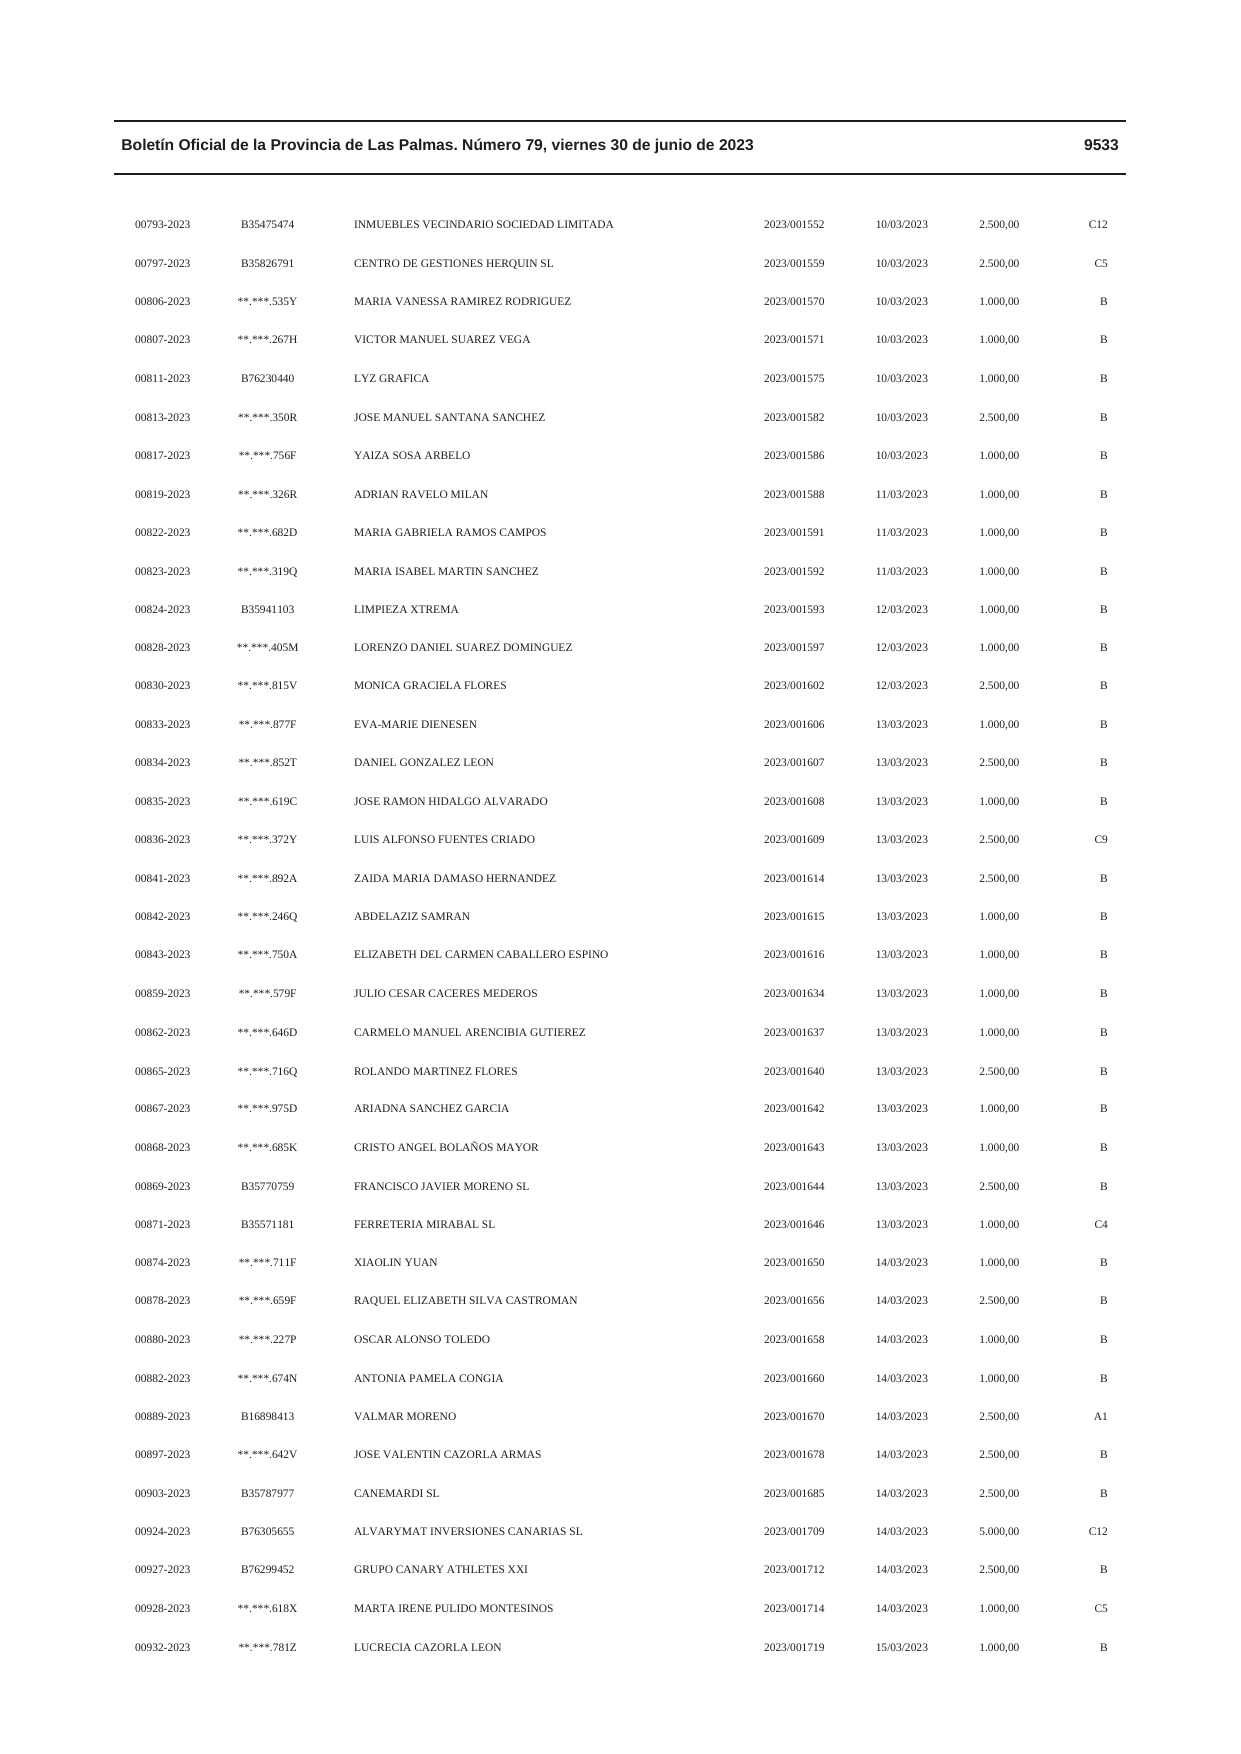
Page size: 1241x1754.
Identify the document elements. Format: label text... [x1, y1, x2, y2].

table_cell MONICA GRACIELA FLORES [324, 666, 678, 705]
table_cell GRUPO CANARY ATHLETES XXI [324, 1550, 678, 1589]
table_cell **.***.372Y [211, 820, 323, 858]
table_cell 14/03/2023 [851, 1396, 952, 1435]
table_cell 00903-2023 [114, 1473, 211, 1512]
table_header C12 [1050, 195, 1126, 243]
table_cell 1.000,00 [953, 1627, 1050, 1658]
table_cell 2.500,00 [953, 1396, 1050, 1435]
table_cell JOSE RAMON HIDALGO ALVARADO [324, 782, 678, 820]
table_cell 13/03/2023 [851, 743, 952, 782]
table_cell 2.500,00 [953, 397, 1050, 436]
table_cell ZAIDA MARIA DAMASO HERNANDEZ [324, 858, 678, 897]
table_cell 2023/001588 [679, 474, 851, 512]
table_cell 2023/001606 [679, 705, 851, 743]
table_cell 13/03/2023 [851, 1089, 952, 1127]
table_cell 2023/001719 [679, 1627, 851, 1658]
table_cell C9 [1050, 820, 1126, 858]
table_cell B [1050, 1320, 1126, 1358]
table_cell **.***.646D [211, 1012, 323, 1051]
table_cell B [1050, 320, 1126, 359]
table_cell FRANCISCO JAVIER MORENO SL [324, 1166, 678, 1204]
table_cell **.***.319Q [211, 551, 323, 589]
table_cell B35826791 [211, 243, 323, 282]
table_cell 00897-2023 [114, 1435, 211, 1473]
table_cell B [1050, 858, 1126, 897]
table_cell 2.500,00 [953, 820, 1050, 858]
table_cell MARIA GABRIELA RAMOS CAMPOS [324, 512, 678, 551]
table_cell 13/03/2023 [851, 1051, 952, 1089]
table_cell **.***.579F [211, 974, 323, 1012]
table_cell B [1050, 1435, 1126, 1473]
table_cell B35787977 [211, 1473, 323, 1512]
table_cell 00807-2023 [114, 320, 211, 359]
table_cell DANIEL GONZALEZ LEON [324, 743, 678, 782]
table_cell 2.500,00 [953, 743, 1050, 782]
table_cell JOSE MANUEL SANTANA SANCHEZ [324, 397, 678, 436]
table_cell 13/03/2023 [851, 858, 952, 897]
table_cell **.***.716Q [211, 1051, 323, 1089]
table_cell 12/03/2023 [851, 589, 952, 628]
table_cell VICTOR MANUEL SUAREZ VEGA [324, 320, 678, 359]
table_cell B [1050, 1358, 1126, 1396]
table_cell 2023/001714 [679, 1589, 851, 1627]
table_cell 15/03/2023 [851, 1627, 952, 1658]
table_cell LYZ GRAFICA [324, 359, 678, 397]
table_cell 2023/001614 [679, 858, 851, 897]
table_cell 14/03/2023 [851, 1473, 952, 1512]
table_cell MARTA IRENE PULIDO MONTESINOS [324, 1589, 678, 1627]
table_cell **.***.750A [211, 935, 323, 974]
table_cell C5 [1050, 1589, 1126, 1627]
table_cell 00882-2023 [114, 1358, 211, 1396]
table_cell 11/03/2023 [851, 474, 952, 512]
table_cell **.***.975D [211, 1089, 323, 1127]
table_cell ABDELAZIZ SAMRAN [324, 897, 678, 935]
table_cell 1.000,00 [953, 1589, 1050, 1627]
table_cell **.***.405M [211, 628, 323, 666]
table_cell B [1050, 282, 1126, 320]
table_cell JOSE VALENTIN CAZORLA ARMAS [324, 1435, 678, 1473]
table_cell XIAOLIN YUAN [324, 1243, 678, 1281]
table_cell B [1050, 705, 1126, 743]
table_cell B16898413 [211, 1396, 323, 1435]
table_header 2.500,00 [953, 195, 1050, 243]
table_cell 2023/001592 [679, 551, 851, 589]
table_cell B [1050, 512, 1126, 551]
table_cell B [1050, 589, 1126, 628]
table_cell 1.000,00 [953, 589, 1050, 628]
table_cell OSCAR ALONSO TOLEDO [324, 1320, 678, 1358]
table_cell 00842-2023 [114, 897, 211, 935]
table_cell 13/03/2023 [851, 1204, 952, 1243]
table_cell 1.000,00 [953, 320, 1050, 359]
table_cell MARIA VANESSA RAMIREZ RODRIGUEZ [324, 282, 678, 320]
table_cell B [1050, 897, 1126, 935]
table_cell 1.000,00 [953, 1127, 1050, 1166]
table_cell B [1050, 1089, 1126, 1127]
table_cell 00928-2023 [114, 1589, 211, 1627]
table_cell 14/03/2023 [851, 1243, 952, 1281]
table_cell C4 [1050, 1204, 1126, 1243]
table_cell 00932-2023 [114, 1627, 211, 1658]
table_cell **.***.815V [211, 666, 323, 705]
table_cell 2023/001609 [679, 820, 851, 858]
table_cell 1.000,00 [953, 782, 1050, 820]
table_cell **.***.659F [211, 1281, 323, 1320]
table_cell 11/03/2023 [851, 551, 952, 589]
table_cell **.***.350R [211, 397, 323, 436]
table_cell 2023/001712 [679, 1550, 851, 1589]
table_cell 00817-2023 [114, 436, 211, 474]
table_header 10/03/2023 [851, 195, 952, 243]
table_cell 13/03/2023 [851, 705, 952, 743]
table_cell **.***.326R [211, 474, 323, 512]
table_cell B [1050, 397, 1126, 436]
table_cell 1.000,00 [953, 1320, 1050, 1358]
table_cell 13/03/2023 [851, 897, 952, 935]
table_header 2023/001552 [679, 195, 851, 243]
table_cell MARIA ISABEL MARTIN SANCHEZ [324, 551, 678, 589]
table_cell **.***.674N [211, 1358, 323, 1396]
table_cell B35941103 [211, 589, 323, 628]
table_cell ALVARYMAT INVERSIONES CANARIAS SL [324, 1512, 678, 1550]
table_cell 10/03/2023 [851, 397, 952, 436]
table_cell 10/03/2023 [851, 436, 952, 474]
table_cell ROLANDO MARTINEZ FLORES [324, 1051, 678, 1089]
table_cell 2023/001575 [679, 359, 851, 397]
table_cell 10/03/2023 [851, 359, 952, 397]
table_cell 13/03/2023 [851, 974, 952, 1012]
table_cell 13/03/2023 [851, 1012, 952, 1051]
table_cell 2023/001582 [679, 397, 851, 436]
table_cell B [1050, 436, 1126, 474]
table_cell EVA-MARIE DIENESEN [324, 705, 678, 743]
table_cell CRISTO ANGEL BOLAÑOS MAYOR [324, 1127, 678, 1166]
table_cell 00865-2023 [114, 1051, 211, 1089]
table_cell 1.000,00 [953, 897, 1050, 935]
table_cell 00824-2023 [114, 589, 211, 628]
table_cell **.***.535Y [211, 282, 323, 320]
table_cell 00880-2023 [114, 1320, 211, 1358]
table_cell **.***.682D [211, 512, 323, 551]
table_cell B35571181 [211, 1204, 323, 1243]
table_cell LIMPIEZA XTREMA [324, 589, 678, 628]
table_cell **.***.685K [211, 1127, 323, 1166]
table_cell FERRETERIA MIRABAL SL [324, 1204, 678, 1243]
table_cell B [1050, 1012, 1126, 1051]
table_cell 00843-2023 [114, 935, 211, 974]
table_cell 1.000,00 [953, 1358, 1050, 1396]
table_cell 00869-2023 [114, 1166, 211, 1204]
table_cell **.***.756F [211, 436, 323, 474]
table_cell LORENZO DANIEL SUAREZ DOMINGUEZ [324, 628, 678, 666]
table_cell 00859-2023 [114, 974, 211, 1012]
table_cell 00924-2023 [114, 1512, 211, 1550]
table_cell B [1050, 1051, 1126, 1089]
table_cell 2.500,00 [953, 1051, 1050, 1089]
table_cell 2.500,00 [953, 1473, 1050, 1512]
table_cell 1.000,00 [953, 628, 1050, 666]
table_cell 2023/001709 [679, 1512, 851, 1550]
table_cell 14/03/2023 [851, 1281, 952, 1320]
table_cell 1.000,00 [953, 474, 1050, 512]
table_cell 00834-2023 [114, 743, 211, 782]
table_cell 5.000,00 [953, 1512, 1050, 1550]
table_cell B [1050, 1627, 1126, 1658]
table_cell 13/03/2023 [851, 1127, 952, 1166]
table_cell 00830-2023 [114, 666, 211, 705]
table_cell 14/03/2023 [851, 1435, 952, 1473]
table_cell 10/03/2023 [851, 243, 952, 282]
table_cell B [1050, 1166, 1126, 1204]
table_cell CANEMARDI SL [324, 1473, 678, 1512]
table_cell 13/03/2023 [851, 1166, 952, 1204]
table_cell 1.000,00 [953, 436, 1050, 474]
table_cell B [1050, 1243, 1126, 1281]
table_cell 1.000,00 [953, 1012, 1050, 1051]
table_cell 00874-2023 [114, 1243, 211, 1281]
table_cell B [1050, 551, 1126, 589]
table_cell 2023/001593 [679, 589, 851, 628]
table_cell B [1050, 782, 1126, 820]
table_header INMUEBLES VECINDARIO SOCIEDAD LIMITADA [324, 195, 678, 243]
table_cell 2023/001678 [679, 1435, 851, 1473]
table_cell 14/03/2023 [851, 1589, 952, 1627]
table_cell B [1050, 666, 1126, 705]
table_cell 1.000,00 [953, 974, 1050, 1012]
table_cell ELIZABETH DEL CARMEN CABALLERO ESPINO [324, 935, 678, 974]
table_cell 00836-2023 [114, 820, 211, 858]
table_cell 14/03/2023 [851, 1550, 952, 1589]
table_cell 1.000,00 [953, 359, 1050, 397]
table_cell 10/03/2023 [851, 320, 952, 359]
table_cell YAIZA SOSA ARBELO [324, 436, 678, 474]
table_cell 00819-2023 [114, 474, 211, 512]
table_cell 2.500,00 [953, 243, 1050, 282]
table_cell 2023/001597 [679, 628, 851, 666]
table_cell 2023/001591 [679, 512, 851, 551]
table_cell B [1050, 474, 1126, 512]
table_cell 2023/001586 [679, 436, 851, 474]
table_cell C12 [1050, 1512, 1126, 1550]
table_cell 13/03/2023 [851, 935, 952, 974]
table_cell LUCRECIA CAZORLA LEON [324, 1627, 678, 1658]
table_cell 00835-2023 [114, 782, 211, 820]
table_cell 12/03/2023 [851, 666, 952, 705]
table_cell 2.500,00 [953, 1435, 1050, 1473]
table_cell 1.000,00 [953, 935, 1050, 974]
table_cell 2.500,00 [953, 666, 1050, 705]
table_cell **.***.781Z [211, 1627, 323, 1658]
table_cell B76299452 [211, 1550, 323, 1589]
table_cell 00811-2023 [114, 359, 211, 397]
table_cell RAQUEL ELIZABETH SILVA CASTROMAN [324, 1281, 678, 1320]
table_cell 13/03/2023 [851, 782, 952, 820]
table_cell 2023/001660 [679, 1358, 851, 1396]
table_cell 2023/001670 [679, 1396, 851, 1435]
table_cell 00927-2023 [114, 1550, 211, 1589]
table_cell 00823-2023 [114, 551, 211, 589]
table_cell **.***.619C [211, 782, 323, 820]
table_cell ADRIAN RAVELO MILAN [324, 474, 678, 512]
table_header B35475474 [211, 195, 323, 243]
table_cell 14/03/2023 [851, 1320, 952, 1358]
table_cell 2023/001640 [679, 1051, 851, 1089]
table_cell 00813-2023 [114, 397, 211, 436]
table_header 00793-2023 [114, 195, 211, 243]
table_cell B76305655 [211, 1512, 323, 1550]
table_cell 2023/001602 [679, 666, 851, 705]
table_cell B [1050, 743, 1126, 782]
table_cell B [1050, 974, 1126, 1012]
table_cell 2023/001646 [679, 1204, 851, 1243]
text Boletín Oficial de la Provincia de Las Palmas. Número 79, viernes 30 de junio de 2023 9533 [121, 136, 1126, 154]
table_cell 2.500,00 [953, 1166, 1050, 1204]
table_cell 00889-2023 [114, 1396, 211, 1435]
table_cell JULIO CESAR CACERES MEDEROS [324, 974, 678, 1012]
table_cell **.***.711F [211, 1243, 323, 1281]
table_cell 00828-2023 [114, 628, 211, 666]
table_cell 2.500,00 [953, 858, 1050, 897]
table_cell 1.000,00 [953, 705, 1050, 743]
table_cell 2023/001571 [679, 320, 851, 359]
table_cell 2023/001642 [679, 1089, 851, 1127]
table_cell 00797-2023 [114, 243, 211, 282]
table_cell 00871-2023 [114, 1204, 211, 1243]
table_cell 1.000,00 [953, 1089, 1050, 1127]
table_cell 00867-2023 [114, 1089, 211, 1127]
table_cell 2023/001616 [679, 935, 851, 974]
table_cell VALMAR MORENO [324, 1396, 678, 1435]
table_cell 00833-2023 [114, 705, 211, 743]
table_cell 2.500,00 [953, 1550, 1050, 1589]
table_cell ANTONIA PAMELA CONGIA [324, 1358, 678, 1396]
table_cell 00862-2023 [114, 1012, 211, 1051]
table_cell 2023/001650 [679, 1243, 851, 1281]
table_cell 2023/001570 [679, 282, 851, 320]
table_cell A1 [1050, 1396, 1126, 1435]
table_cell 1.000,00 [953, 512, 1050, 551]
table_cell B [1050, 628, 1126, 666]
table_cell 2023/001658 [679, 1320, 851, 1358]
table_cell **.***.642V [211, 1435, 323, 1473]
table_cell 00878-2023 [114, 1281, 211, 1320]
table_cell 2023/001559 [679, 243, 851, 282]
table_cell 1.000,00 [953, 1243, 1050, 1281]
table_cell B [1050, 1281, 1126, 1320]
table_cell **.***.227P [211, 1320, 323, 1358]
table_cell 2023/001685 [679, 1473, 851, 1512]
table_cell B76230440 [211, 359, 323, 397]
table_cell 2023/001634 [679, 974, 851, 1012]
table_cell 2023/001656 [679, 1281, 851, 1320]
table_cell 2023/001643 [679, 1127, 851, 1166]
table_cell 1.000,00 [953, 282, 1050, 320]
table_cell **.***.892A [211, 858, 323, 897]
table_cell B [1050, 1550, 1126, 1589]
table_cell 11/03/2023 [851, 512, 952, 551]
table_cell 1.000,00 [953, 1204, 1050, 1243]
table_cell 2023/001644 [679, 1166, 851, 1204]
table_cell **.***.877F [211, 705, 323, 743]
table_cell C5 [1050, 243, 1126, 282]
table_cell 14/03/2023 [851, 1512, 952, 1550]
table_cell CENTRO DE GESTIONES HERQUIN SL [324, 243, 678, 282]
table_cell LUIS ALFONSO FUENTES CRIADO [324, 820, 678, 858]
table_cell 14/03/2023 [851, 1358, 952, 1396]
table_cell ARIADNA SANCHEZ GARCIA [324, 1089, 678, 1127]
table_cell 12/03/2023 [851, 628, 952, 666]
table_cell 00822-2023 [114, 512, 211, 551]
table_cell 00806-2023 [114, 282, 211, 320]
table_cell **.***.618X [211, 1589, 323, 1627]
table_cell 1.000,00 [953, 551, 1050, 589]
table_cell 13/03/2023 [851, 820, 952, 858]
table_cell B [1050, 1127, 1126, 1166]
table_cell 00841-2023 [114, 858, 211, 897]
table_cell **.***.267H [211, 320, 323, 359]
table_cell **.***.246Q [211, 897, 323, 935]
table_cell 2023/001615 [679, 897, 851, 935]
table_cell 2023/001637 [679, 1012, 851, 1051]
table_cell 2.500,00 [953, 1281, 1050, 1320]
table_cell B [1050, 359, 1126, 397]
table_cell 00868-2023 [114, 1127, 211, 1166]
table_cell 2023/001607 [679, 743, 851, 782]
table_cell B [1050, 1473, 1126, 1512]
table_cell **.***.852T [211, 743, 323, 782]
table_cell CARMELO MANUEL ARENCIBIA GUTIEREZ [324, 1012, 678, 1051]
table_cell 10/03/2023 [851, 282, 952, 320]
table_cell B [1050, 935, 1126, 974]
table_cell 2023/001608 [679, 782, 851, 820]
table_cell B35770759 [211, 1166, 323, 1204]
